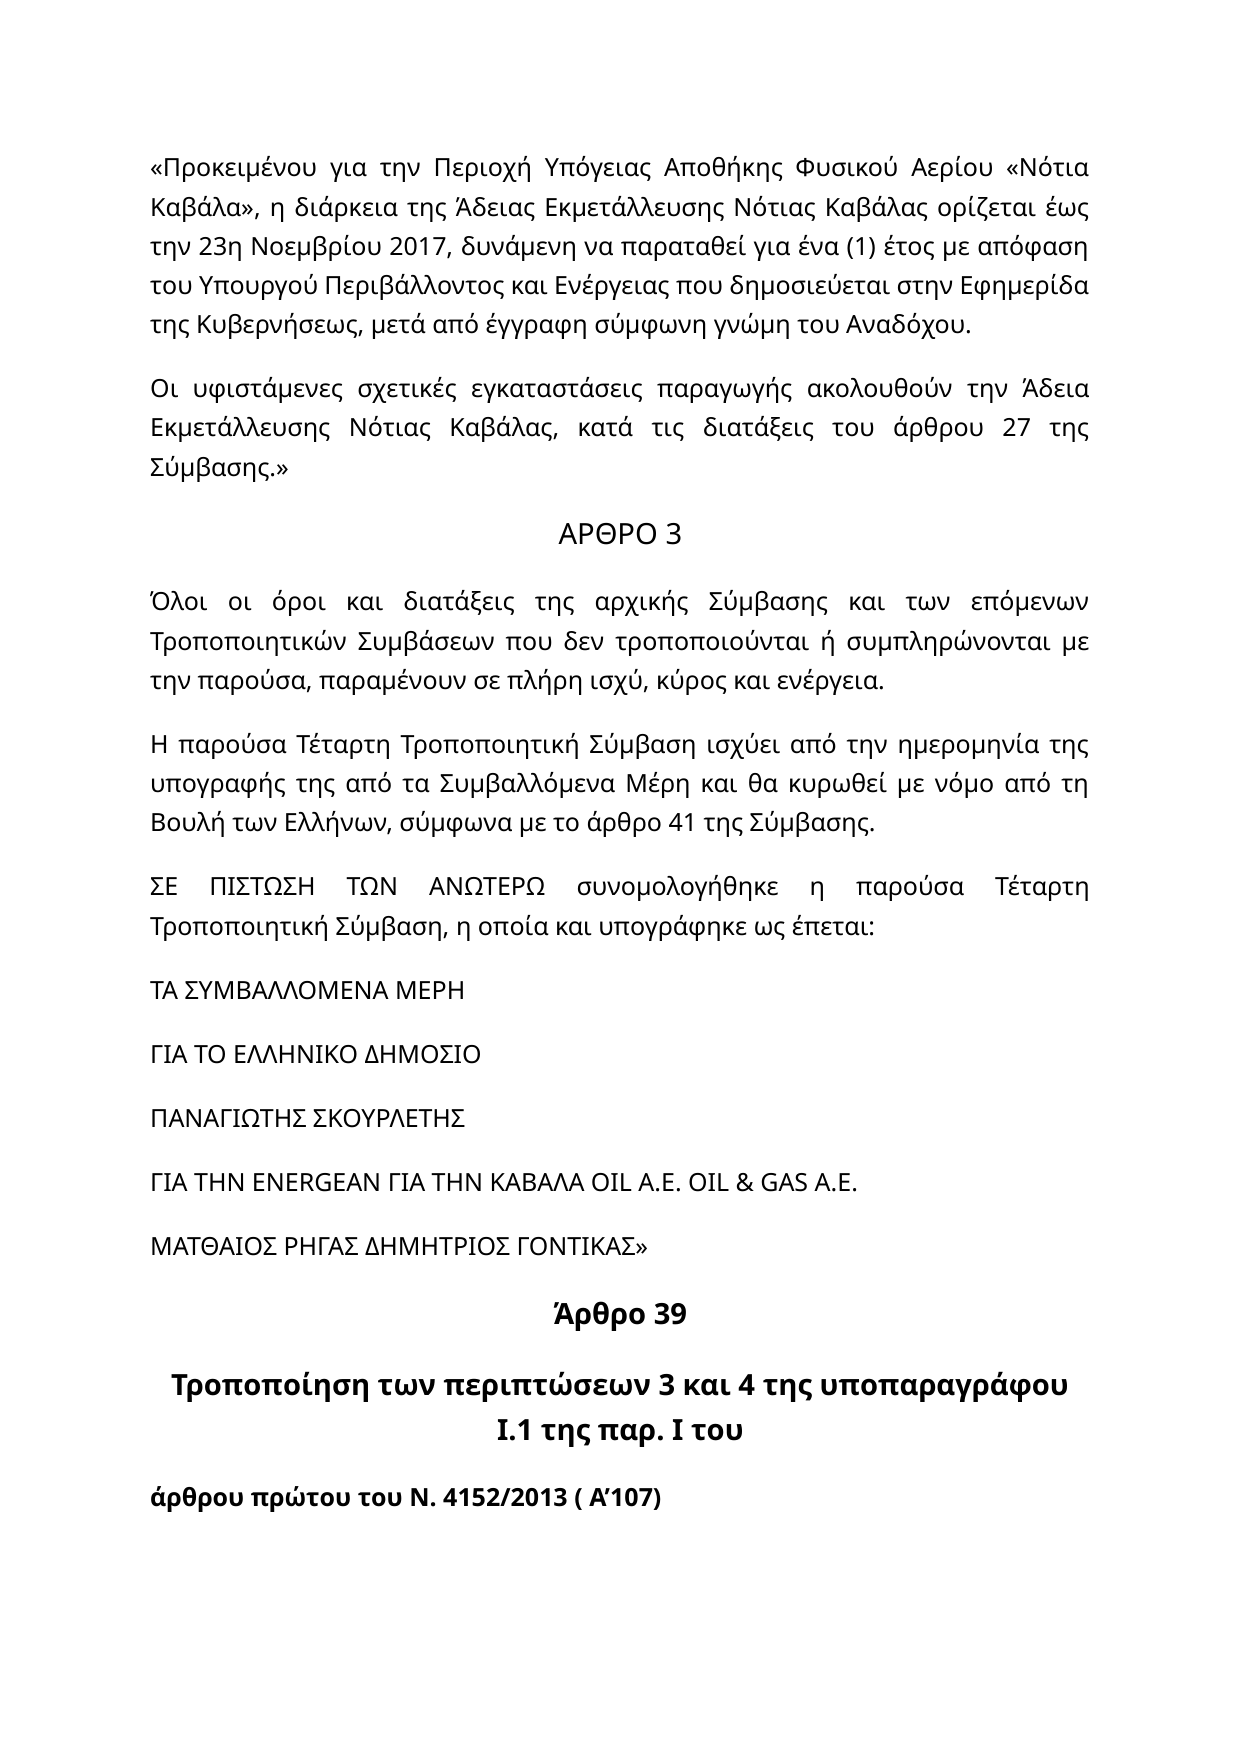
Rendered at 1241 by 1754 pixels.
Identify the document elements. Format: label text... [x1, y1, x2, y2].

text ΠΑΝΑΓΙΩΤΗΣ ΣΚΟΥΡΛΕΤΗΣ [150, 1101, 1090, 1135]
subtitle Τροποποίηση των περιπτώσεων 3 και 4 της υποπαραγράφου Ι.1 της παρ. Ι του [150, 1364, 1090, 1449]
text Όλοι οι όροι και διατάξεις της αρχικής Σύμβασης και των επόμενων Τροποποιητικών Συμβάσεων που δεν τροποποιούνται ή συμπληρώνονται με την παρούσα, παραμένουν σε πλήρη ισχύ, κύρος και ενέργεια. [150, 584, 1090, 696]
text ΓΙΑ ΤΟ ΕΛΛΗΝΙΚΟ ΔΗΜΟΣΙΟ [150, 1036, 1090, 1071]
subtitle ΑΡΘΡΟ 3 [150, 513, 1090, 553]
text ΣΕ ΠΙΣΤΩΣΗ ΤΩΝ ΑΝΩΤΕΡΩ συνομολογήθηκε η παρούσα Τέταρτη Τροποποιητική Σύμβαση, η οποία και υπογράφηκε ως έπεται: [150, 869, 1090, 942]
text ΓΙΑ ΤΗΝ ENERGEAN ΓΙΑ ΤΗΝ ΚΑΒΑΛΑ OIL A.E. OIL & GAS A.E. [150, 1165, 1090, 1199]
text άρθρου πρώτου του Ν. 4152/2013 ( Α’107) [150, 1480, 1090, 1514]
text ΜΑΤΘΑΙΟΣ ΡΗΓΑΣ ΔΗΜΗΤΡΙΟΣ ΓΟΝΤΙΚΑΣ» [150, 1229, 1090, 1263]
text Η παρούσα Τέταρτη Τροποποιητική Σύμβαση ισχύει από την ημερομηνία της υπογραφής της από τα Συμβαλλόμενα Μέρη και θα κυρωθεί με νόμο από τη Βουλή των Ελλήνων, σύμφωνα με το άρθρο 41 της Σύμβασης. [150, 726, 1090, 839]
text ΤΑ ΣΥΜΒΑΛΛΟΜΕΝΑ ΜΕΡΗ [150, 972, 1090, 1006]
text «Προκειμένου για την Περιοχή Υπόγειας Αποθήκης Φυσικού Αερίου «Νότια Καβάλα», η διάρκεια της Άδειας Εκμετάλλευσης Νότιας Καβάλας ορίζεται έως την 23η Νοεμβρίου 2017, δυνάμενη να παραταθεί για ένα (1) έτος με απόφαση του Υπουργού Περιβάλλοντος και Ενέργειας που δημοσιεύεται στην Εφημερίδα της Κυβερνήσεως, μετά από έγγραφη σύμφωνη γνώμη του Αναδόχου. [150, 150, 1090, 341]
text Οι υφιστάμενες σχετικές εγκαταστάσεις παραγωγής ακολουθούν την Άδεια Εκμετάλλευσης Νότιας Καβάλας, κατά τις διατάξεις του άρθρου 27 της Σύμβασης.» [150, 371, 1090, 483]
subtitle Άρθρο 39 [150, 1293, 1090, 1333]
